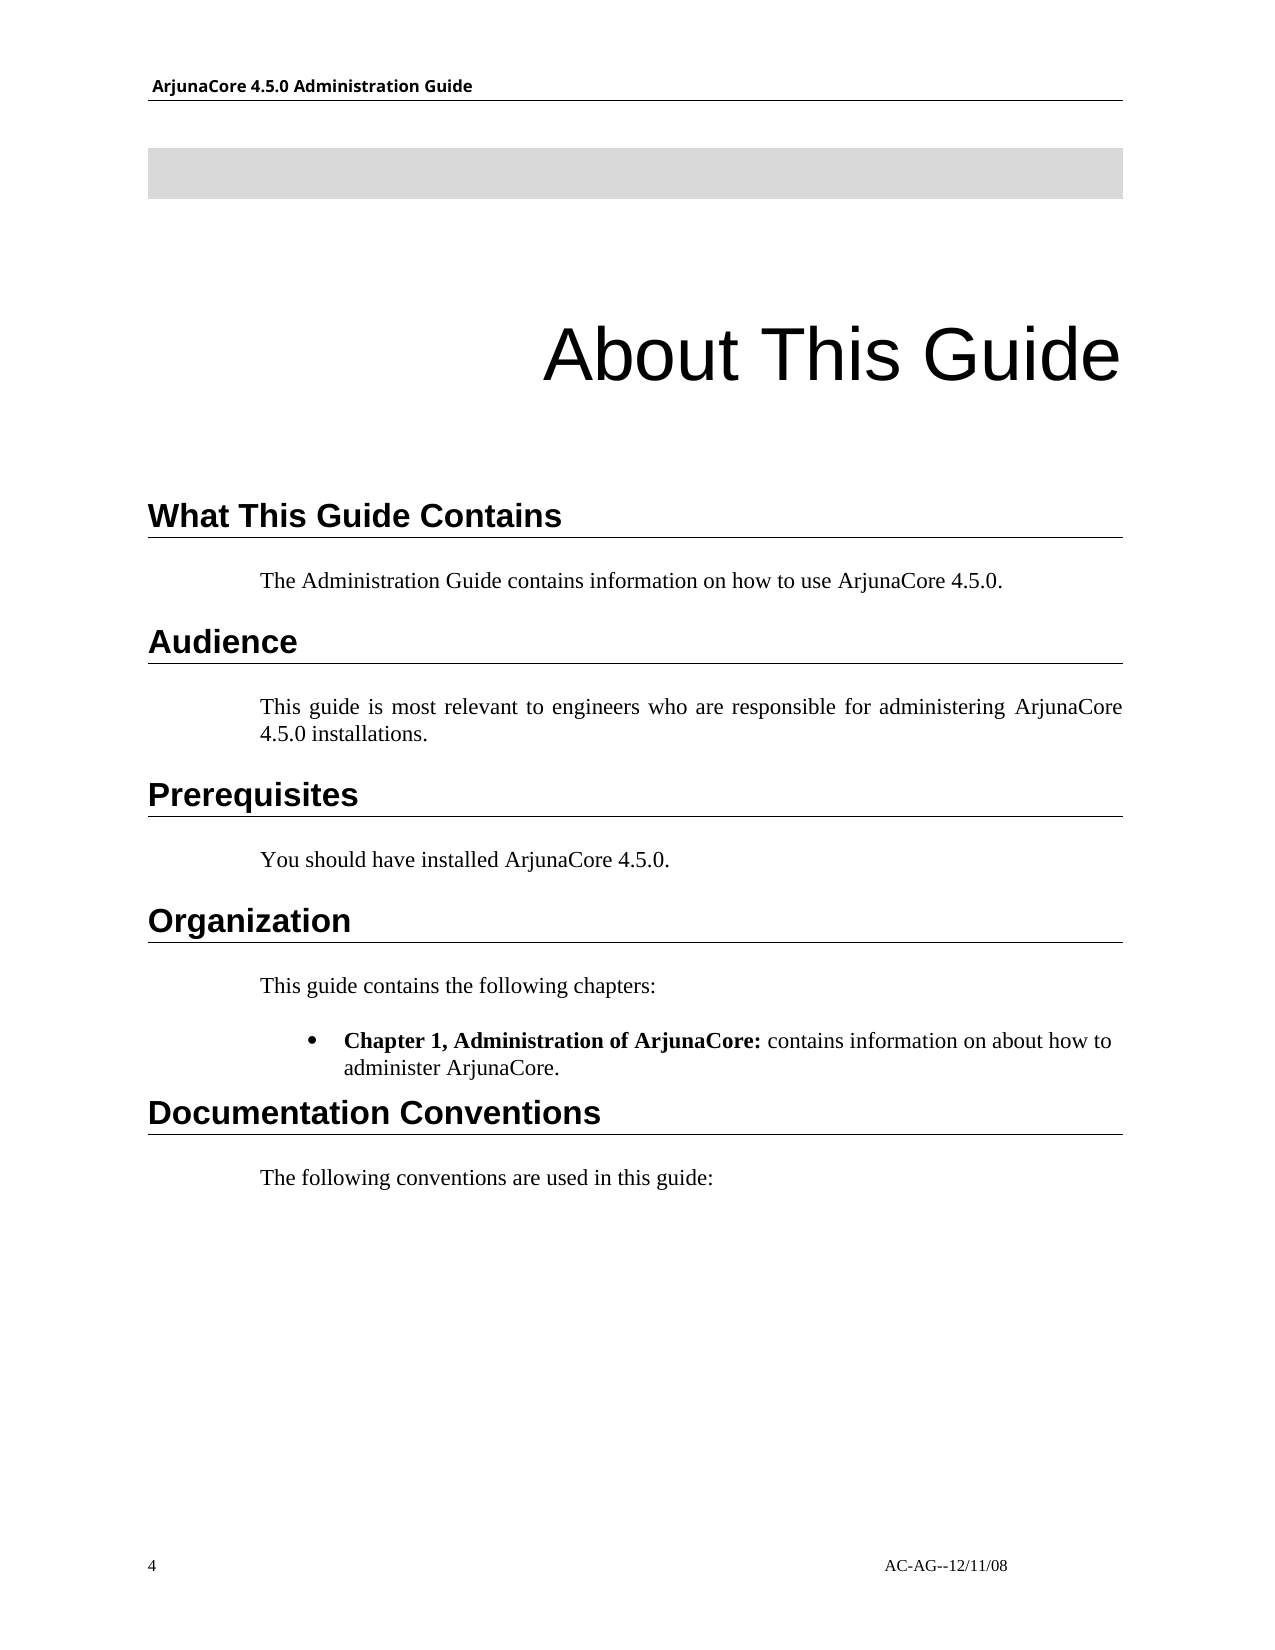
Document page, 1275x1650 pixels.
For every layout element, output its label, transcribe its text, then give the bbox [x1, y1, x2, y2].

text This guide is most relevant to engineers who are responsible for administering ArjunaCore 4.4.0 installations. [260, 693, 1123, 746]
subtitle Documentation Conventions [148, 1093, 1123, 1134]
subtitle Prerequisites [148, 775, 1123, 816]
title About This Guide [263, 224, 1123, 396]
subtitle What This Guide Contains [148, 496, 1123, 537]
text You should have installed ArjunaCore 4.4.0. [260, 846, 1123, 872]
text This guide contains the following chapters: [260, 972, 1123, 998]
subtitle Audience [148, 622, 1123, 663]
subtitle Organization [148, 901, 1123, 942]
list Chapter 1, Administration of ArjunaCore: contains information on about how to administer ArjunaCore. [308, 1028, 1123, 1080]
text The following conventions are used in this guide: [260, 1164, 1123, 1190]
text The Administration Guide contains information on how to use ArjunaCore 4.4.0. [260, 567, 1123, 593]
